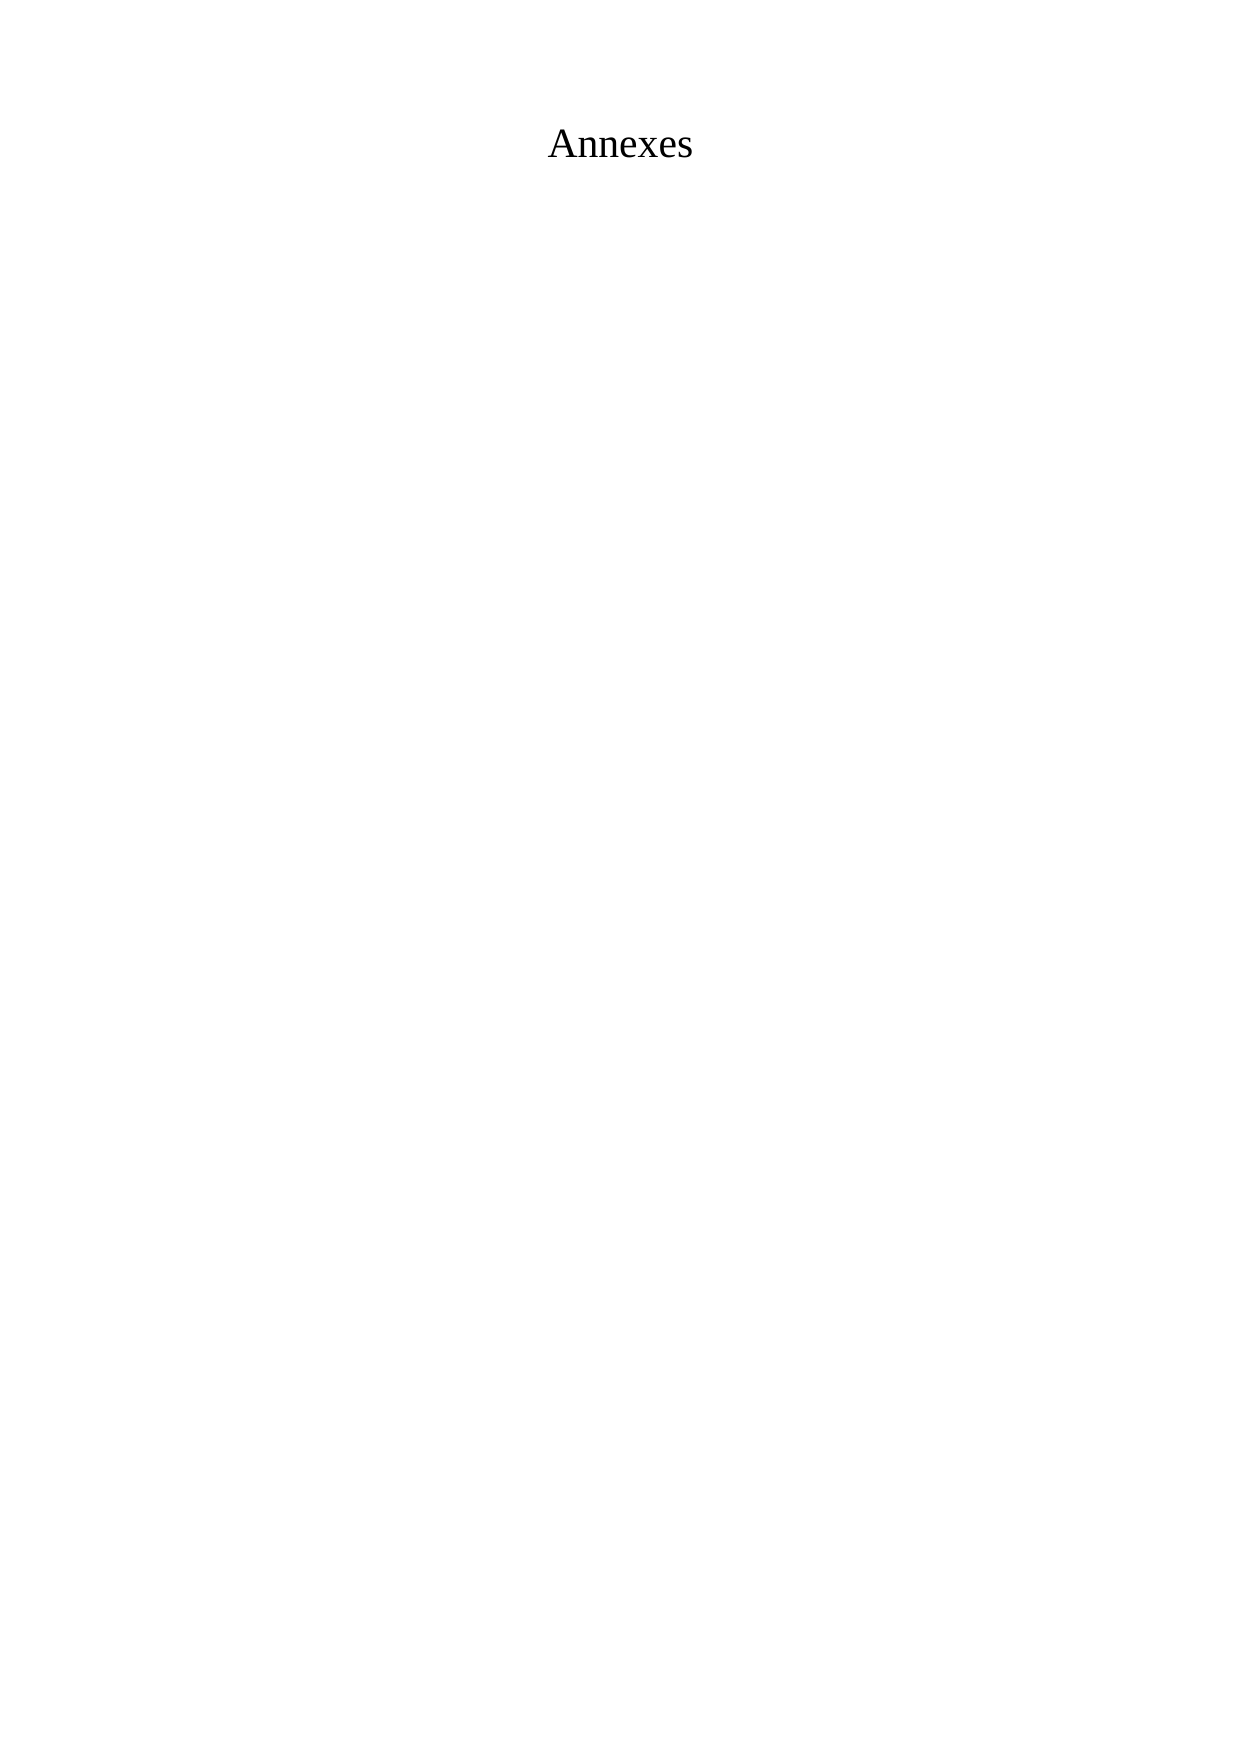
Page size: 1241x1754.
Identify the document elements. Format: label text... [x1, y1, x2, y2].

text Annexes [118, 118, 1122, 166]
